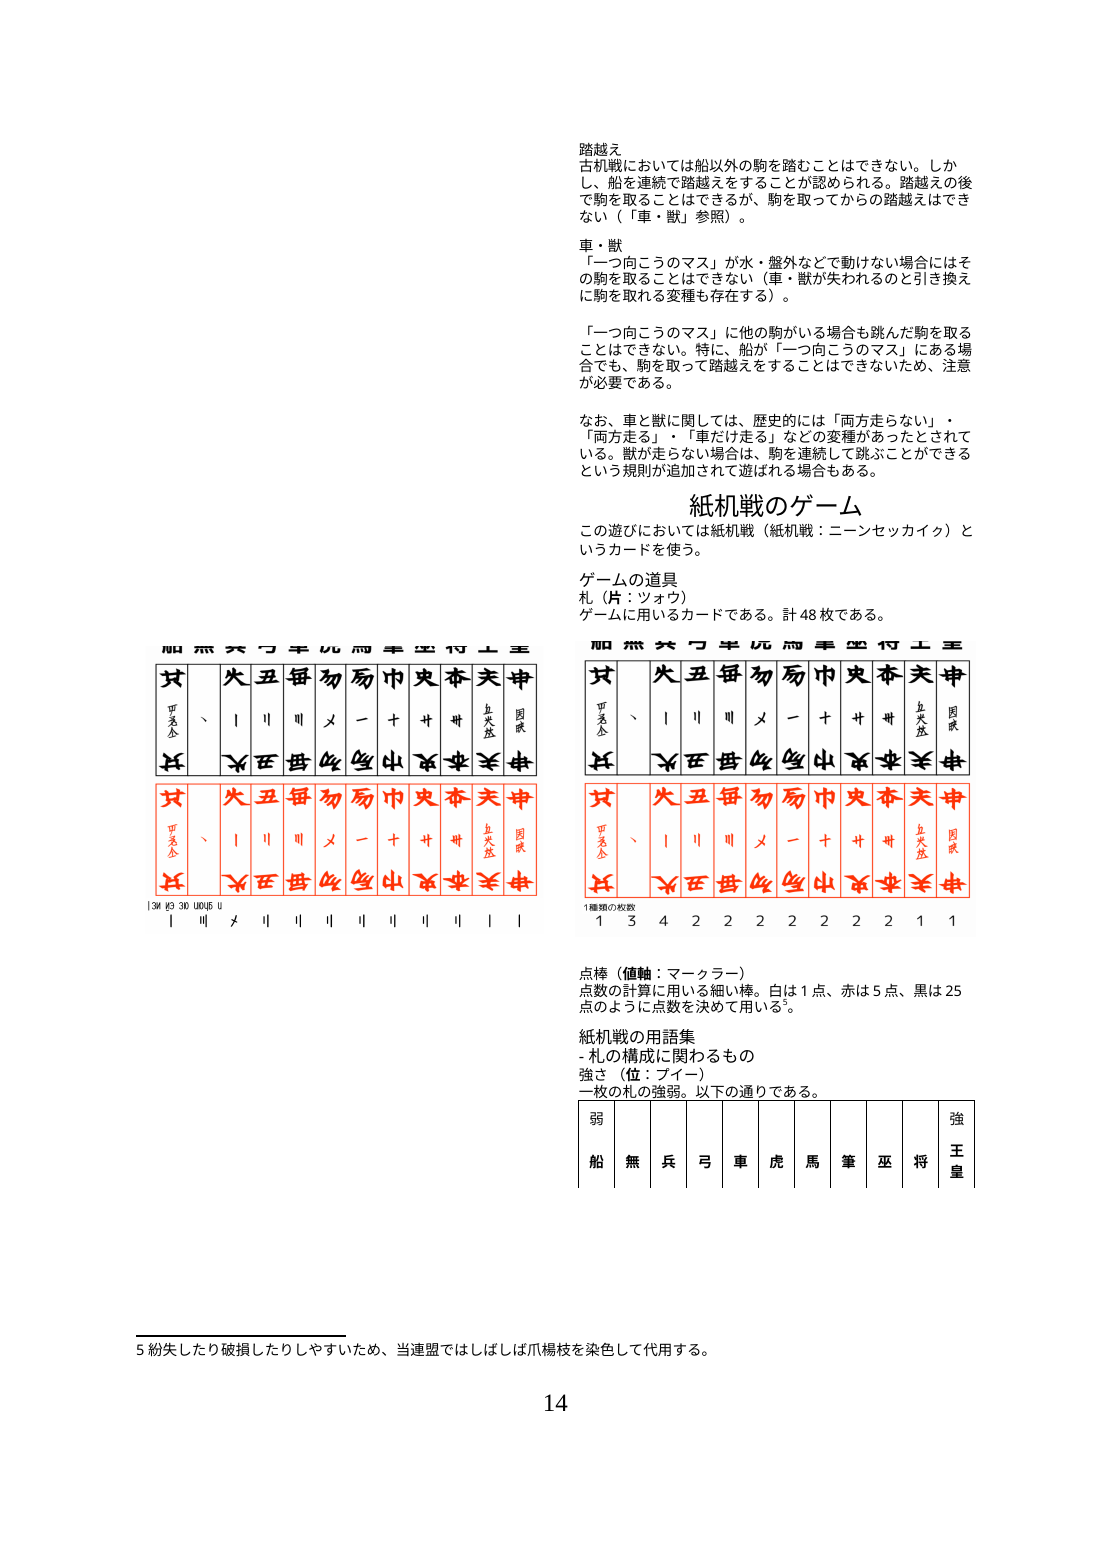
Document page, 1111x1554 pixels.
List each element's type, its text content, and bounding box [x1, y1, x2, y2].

table_cell [136, 232, 548, 487]
table_cell 筆 [831, 1134, 866, 1188]
picture [575, 641, 977, 937]
table_cell [136, 636, 548, 960]
table_cell 車・獣 「一つ向こうのマス」が水・盤外などで動けない場合にはその駒を取ることはできない（車・獣が失われるのと引き換えに駒を取れる変種も存在する）。 「一つ向こうのマス」に他の駒がいる場合も跳んだ駒を取ることはできない。特に、船が「一つ向こうのマス」にある場合でも、駒を取って踏越えをすることはできないため、注意が必要である。 なお、車と獣に関しては、歴史的には「両方走らない」・「両方走る」・「車だけ走る」などの変種があったとされている。獣が走らない場合は、駒を連続して跳ぶことができるという規則が追加されて遊ばれる場合もある。 [573, 232, 980, 487]
table_header [903, 1101, 938, 1134]
table_cell [549, 232, 572, 487]
table_cell [549, 136, 572, 232]
table_header 強 [939, 1101, 974, 1134]
table_cell 巫 [867, 1134, 902, 1188]
table_cell [136, 960, 548, 1022]
table_cell [136, 136, 548, 232]
table_header [831, 1101, 866, 1134]
table_header [795, 1101, 830, 1134]
table_header [687, 1101, 722, 1134]
table_cell 王皇 [939, 1134, 974, 1188]
table_cell [573, 636, 980, 960]
table_header [651, 1101, 686, 1134]
table_cell 兵 [651, 1134, 686, 1188]
table_cell 車 [723, 1134, 758, 1188]
table_cell 弓 [687, 1134, 722, 1188]
table_cell ゲームの道具 札（片：ツォウ） ゲームに用いるカードである。計48枚である。 [573, 565, 980, 636]
table_header [867, 1101, 902, 1134]
table_cell 点棒（値軸：マーㇰラー） 点数の計算に用いる細い棒。白は1点、赤は5点、黒は25点のように点数を決めて用いる。 [573, 960, 980, 1022]
table_cell [549, 565, 572, 636]
table_header [759, 1101, 794, 1134]
table_cell [549, 1022, 572, 1193]
table_header 弱 [579, 1101, 614, 1134]
table_cell [136, 565, 548, 636]
table_cell 将 [903, 1134, 938, 1188]
table_header [615, 1101, 650, 1134]
table_cell 船 [579, 1134, 614, 1188]
table_header [723, 1101, 758, 1134]
table_cell [136, 1022, 548, 1193]
table_cell 虎 [759, 1134, 794, 1188]
table_cell 踏越え 古机戦においては船以外の駒を踏むことはできない。しかし、船を連続で踏越えをすることが認められる。踏越えの後で駒を取ることはできるが、駒を取ってからの踏越えはできない（「車・獣」参照）。 [573, 136, 980, 232]
table_cell 紙机戦のゲーム この遊びにおいては紙机戦（紙机戦：ニーンセッカイㇰ）というカードを使う。 [573, 487, 980, 565]
table_cell [136, 487, 548, 565]
table_cell [549, 636, 572, 960]
table_cell 紙机戦の用語集 - 札の構成に関わるもの 強さ （位：プイー） 一枚の札の強弱。以下の通りである。 [573, 1022, 980, 1193]
table_cell [549, 960, 572, 1022]
table_cell 馬 [795, 1134, 830, 1188]
table_cell 無 [615, 1134, 650, 1188]
table_cell [549, 487, 572, 565]
picture [145, 646, 544, 934]
